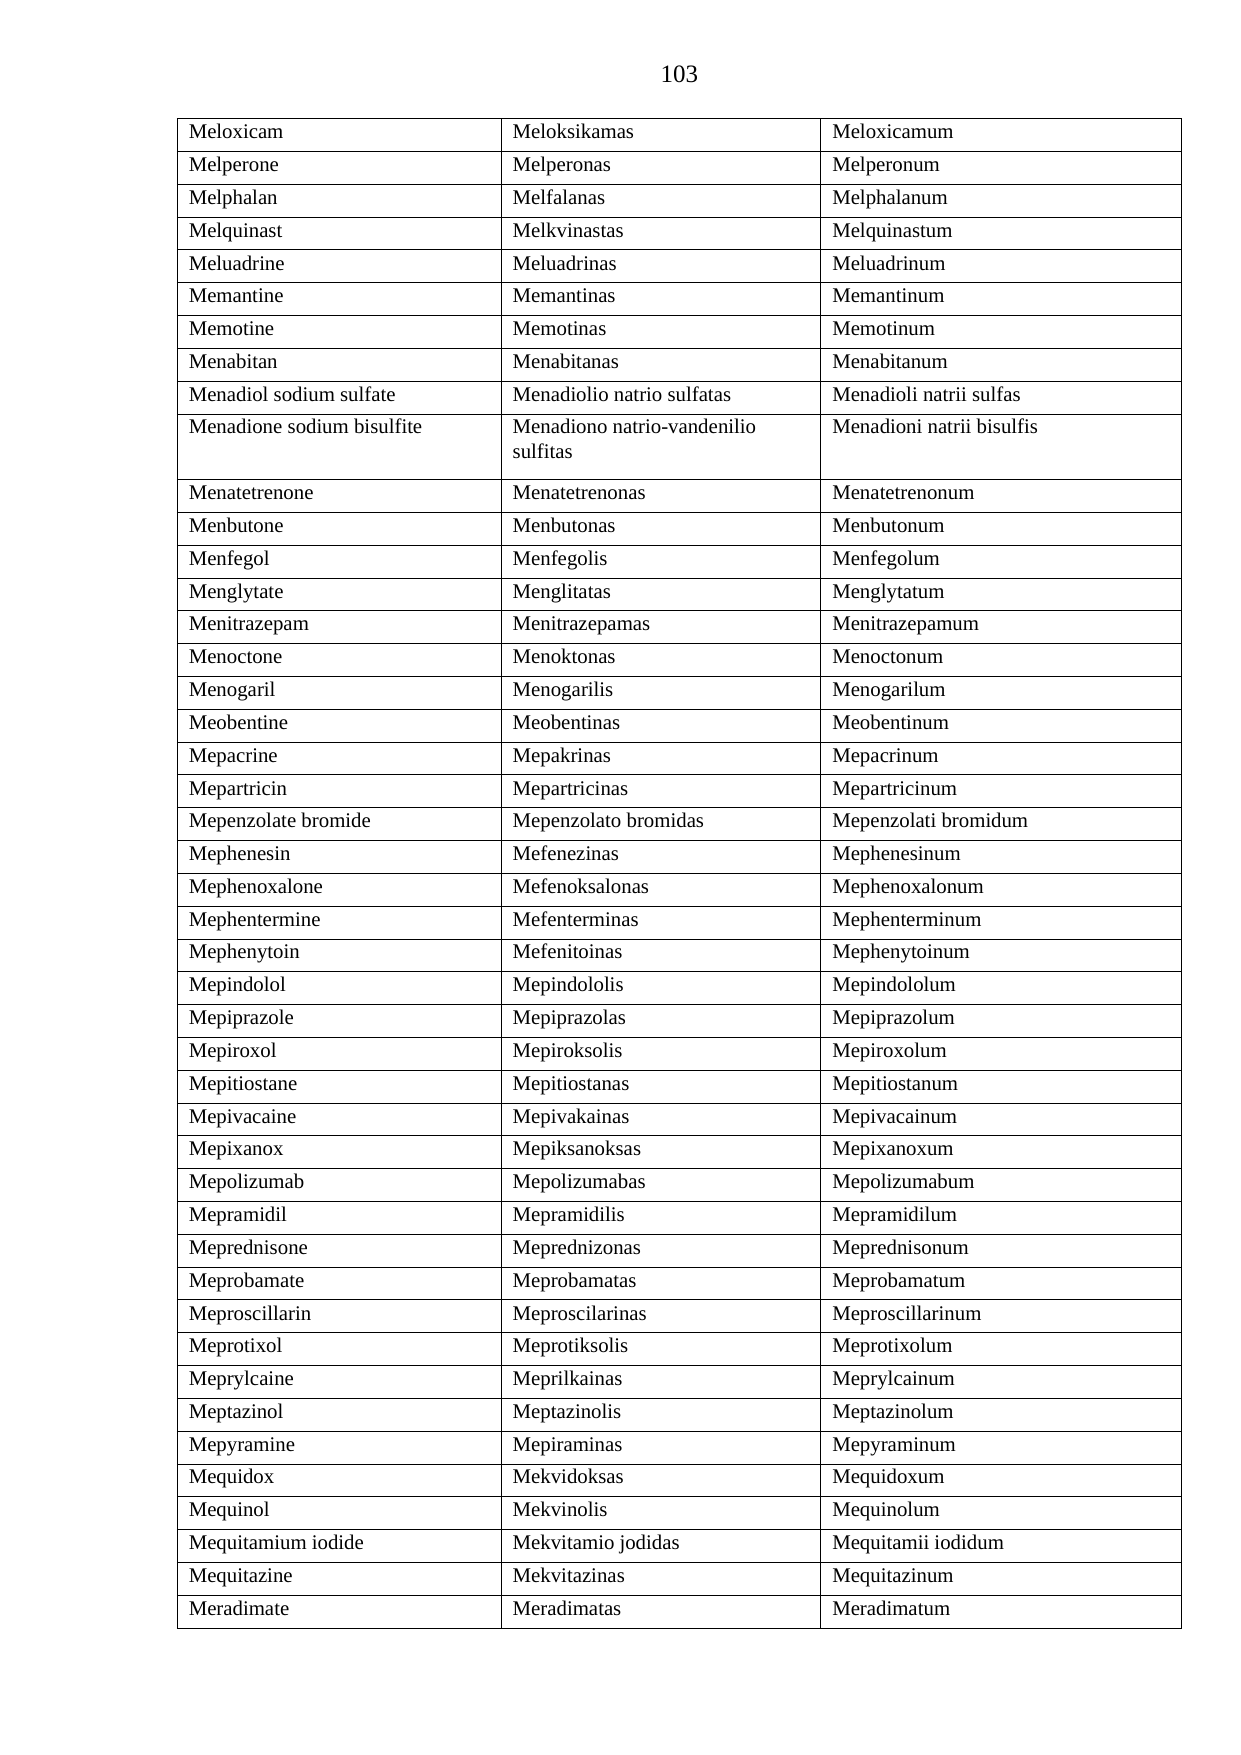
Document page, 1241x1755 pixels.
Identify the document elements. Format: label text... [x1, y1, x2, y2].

table_cell Mefenezinas [502, 841, 820, 873]
table_cell Meproscillarinum [821, 1300, 1181, 1332]
table_cell Mepenzolate bromide [178, 808, 501, 840]
table_cell Melphalanum [821, 185, 1181, 217]
table_cell Mephenytoin [178, 940, 501, 971]
table_cell Meprotiksolis [502, 1333, 820, 1365]
table_cell Mepolizumab [178, 1169, 501, 1201]
table_cell Mepartricinum [821, 775, 1181, 807]
table_cell Mepakrinas [502, 743, 820, 774]
table_cell Menoctone [178, 644, 501, 676]
table_cell Meloksikamas [502, 119, 820, 151]
table_cell Menoctonum [821, 644, 1181, 676]
table_cell Menadioni natrii bisulfis [821, 415, 1181, 479]
table_cell Mepramidilis [502, 1202, 820, 1234]
table_cell Memotine [178, 316, 501, 348]
table_cell Mepivacainum [821, 1104, 1181, 1135]
table_cell Meprotixol [178, 1333, 501, 1365]
table_cell Melfalanas [502, 185, 820, 217]
table_cell Meprobamatum [821, 1268, 1181, 1299]
table_cell Menadioli natrii sulfas [821, 382, 1181, 413]
table_cell Mequitamii iodidum [821, 1530, 1181, 1562]
table_cell Meluadrine [178, 250, 501, 282]
table_cell Meradimatum [821, 1596, 1181, 1627]
table_cell Mepivakainas [502, 1104, 820, 1135]
table_cell Menglitatas [502, 579, 820, 610]
table_cell Menglytate [178, 579, 501, 610]
table_cell Mephenytoinum [821, 940, 1181, 971]
table_cell Mephenesin [178, 841, 501, 873]
table_cell Mepramidil [178, 1202, 501, 1234]
table_cell Memantine [178, 283, 501, 315]
table_cell Memantinas [502, 283, 820, 315]
table_cell Meproscilarinas [502, 1300, 820, 1332]
table_cell Meradimatas [502, 1596, 820, 1627]
table_cell Mepitiostanas [502, 1071, 820, 1102]
table_cell Meradimate [178, 1596, 501, 1627]
table_cell Mepixanox [178, 1136, 501, 1168]
table_cell Mephenoxalonum [821, 874, 1181, 906]
table_cell Mequidoxum [821, 1465, 1181, 1496]
table_cell Meproscillarin [178, 1300, 501, 1332]
table_cell Mepyraminum [821, 1432, 1181, 1463]
table_cell Menglytatum [821, 579, 1181, 610]
table_cell Meprednisonum [821, 1235, 1181, 1267]
table_cell Mephentermine [178, 907, 501, 938]
table_cell Mefenterminas [502, 907, 820, 938]
table_cell Mequitazinum [821, 1563, 1181, 1595]
table_cell Menatetrenonum [821, 480, 1181, 512]
table_cell Menfegolum [821, 546, 1181, 577]
table_cell Meobentine [178, 710, 501, 742]
table_cell Mepramidilum [821, 1202, 1181, 1234]
table_cell Mepiprazole [178, 1005, 501, 1037]
table_cell Mepiraminas [502, 1432, 820, 1463]
table_cell Mekvidoksas [502, 1465, 820, 1496]
table_cell Mefenitoinas [502, 940, 820, 971]
table_cell Mepindolol [178, 972, 501, 1004]
table_cell Melquinastum [821, 218, 1181, 249]
table_cell Mepartricinas [502, 775, 820, 807]
table_cell Menbutonas [502, 513, 820, 545]
table_cell Mepiroksolis [502, 1038, 820, 1070]
table_cell Menabitanas [502, 349, 820, 381]
table_cell Menadiolio natrio sulfatas [502, 382, 820, 413]
table_cell Meloxicam [178, 119, 501, 151]
table_cell Melperonum [821, 152, 1181, 184]
table_cell Mephenterminum [821, 907, 1181, 938]
table_cell Mequidox [178, 1465, 501, 1496]
table_cell Mepiprazolas [502, 1005, 820, 1037]
table_cell Menabitan [178, 349, 501, 381]
table_cell Mepenzolati bromidum [821, 808, 1181, 840]
table_cell Mephenesinum [821, 841, 1181, 873]
table_cell Menfegolis [502, 546, 820, 577]
table_cell Melquinast [178, 218, 501, 249]
table_cell Meptazinol [178, 1399, 501, 1431]
table_cell Mepolizumabas [502, 1169, 820, 1201]
table_cell Menbutone [178, 513, 501, 545]
table_cell Meprobamatas [502, 1268, 820, 1299]
table_cell Mepolizumabum [821, 1169, 1181, 1201]
table_cell Mepiroxol [178, 1038, 501, 1070]
table_cell Menogaril [178, 677, 501, 709]
table_cell Melperone [178, 152, 501, 184]
table_cell Mepartricin [178, 775, 501, 807]
table_cell Mepindololis [502, 972, 820, 1004]
table_cell Mepivacaine [178, 1104, 501, 1135]
table_cell Mepiprazolum [821, 1005, 1181, 1037]
table_cell Memantinum [821, 283, 1181, 315]
table_cell Mepacrine [178, 743, 501, 774]
table_cell Mekvinolis [502, 1497, 820, 1529]
table_cell Menogarilis [502, 677, 820, 709]
table_cell Meluadrinas [502, 250, 820, 282]
table_cell Mepyramine [178, 1432, 501, 1463]
table_cell Meprobamate [178, 1268, 501, 1299]
table_cell Menabitanum [821, 349, 1181, 381]
table_cell Menadiono natrio-vandenilio sulfitas [502, 415, 820, 479]
table_cell Menoktonas [502, 644, 820, 676]
table_cell Meprednisone [178, 1235, 501, 1267]
table_cell Mequinol [178, 1497, 501, 1529]
table_cell Mequitazine [178, 1563, 501, 1595]
table_cell Mepenzolato bromidas [502, 808, 820, 840]
table_cell Meloxicamum [821, 119, 1181, 151]
table_cell Meprylcaine [178, 1366, 501, 1398]
table_cell Memotinas [502, 316, 820, 348]
table_cell Mephenoxalone [178, 874, 501, 906]
table_cell Mepacrinum [821, 743, 1181, 774]
table_cell Mepitiostane [178, 1071, 501, 1102]
table_cell Meptazinolis [502, 1399, 820, 1431]
table_cell Menadione sodium bisulfite [178, 415, 501, 479]
table_cell Memotinum [821, 316, 1181, 348]
table_cell Mequitamium iodide [178, 1530, 501, 1562]
table_cell Mekvitazinas [502, 1563, 820, 1595]
table_cell Menatetrenone [178, 480, 501, 512]
table_cell Melperonas [502, 152, 820, 184]
table_cell Menitrazepamum [821, 611, 1181, 643]
table_cell Menadiol sodium sulfate [178, 382, 501, 413]
table_cell Meluadrinum [821, 250, 1181, 282]
table_cell Meprilkainas [502, 1366, 820, 1398]
table_cell Meobentinas [502, 710, 820, 742]
table_cell Melphalan [178, 185, 501, 217]
table_cell Menfegol [178, 546, 501, 577]
table_cell Meprotixolum [821, 1333, 1181, 1365]
table_cell Mepiksanoksas [502, 1136, 820, 1168]
table_cell Menitrazepam [178, 611, 501, 643]
table_cell Menitrazepamas [502, 611, 820, 643]
table_cell Mepindololum [821, 972, 1181, 1004]
table_cell Menbutonum [821, 513, 1181, 545]
table_cell Mepitiostanum [821, 1071, 1181, 1102]
table_cell Mequinolum [821, 1497, 1181, 1529]
table_cell Meprednizonas [502, 1235, 820, 1267]
table_cell Mefenoksalonas [502, 874, 820, 906]
table_cell Mepixanoxum [821, 1136, 1181, 1168]
table_cell Menatetrenonas [502, 480, 820, 512]
table_cell Mepiroxolum [821, 1038, 1181, 1070]
table_cell Melkvinastas [502, 218, 820, 249]
table_cell Meptazinolum [821, 1399, 1181, 1431]
table_cell Meprylcainum [821, 1366, 1181, 1398]
table_cell Meobentinum [821, 710, 1181, 742]
table_cell Menogarilum [821, 677, 1181, 709]
table_cell Mekvitamio jodidas [502, 1530, 820, 1562]
